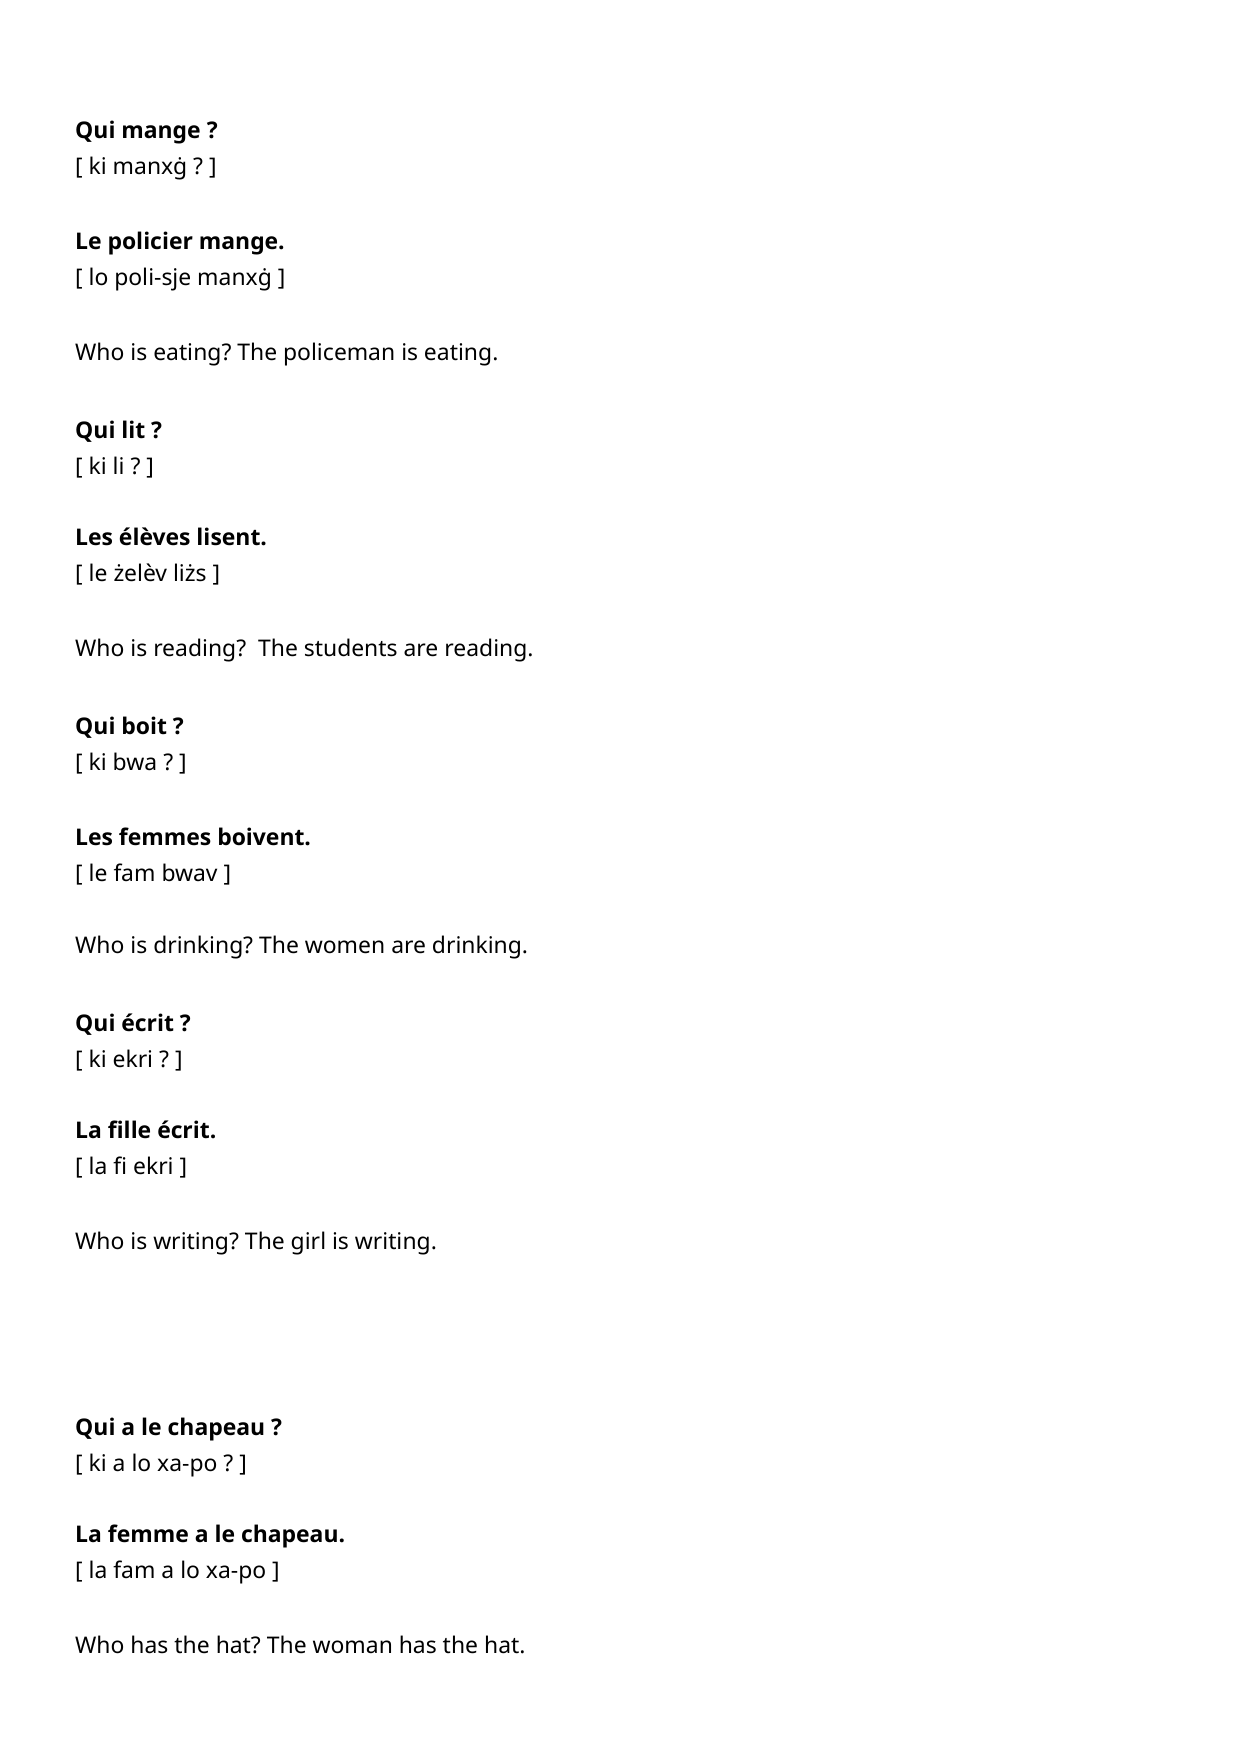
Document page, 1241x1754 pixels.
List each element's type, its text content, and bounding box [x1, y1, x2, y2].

text Qui mange ? [ ki manxġ ? ] [75, 114, 1165, 181]
text Les femmes boivent. [ le fam bwav ] Who is drinking? The women are drinking. [75, 821, 1165, 960]
text Qui lit ? [ ki li ? ] [75, 414, 1165, 514]
text Le policier mange. [ lo poli-sje manxġ ] [75, 225, 1165, 292]
text Qui a le chapeau ? [ ki a lo xa-po ? ] [75, 1303, 1165, 1511]
text Les élèves lisent. [ le żelèv liżs ] [75, 521, 1165, 588]
text Qui boit ? [ ki bwa ? ] [75, 710, 1165, 777]
text La femme a le chapeau. [ la fam a lo xa-po ] [75, 1518, 1165, 1585]
text La fille écrit. [ la fi ekri ] [75, 1114, 1165, 1181]
text Who is writing? The girl is writing. [75, 1189, 1165, 1256]
text Who has the hat? The woman has the hat. [75, 1593, 1165, 1660]
text Qui écrit ? [ ki ekri ? ] [75, 1007, 1165, 1107]
text Who is eating? The policeman is eating. [75, 300, 1165, 367]
text Who is reading? The students are reading. [75, 596, 1165, 663]
